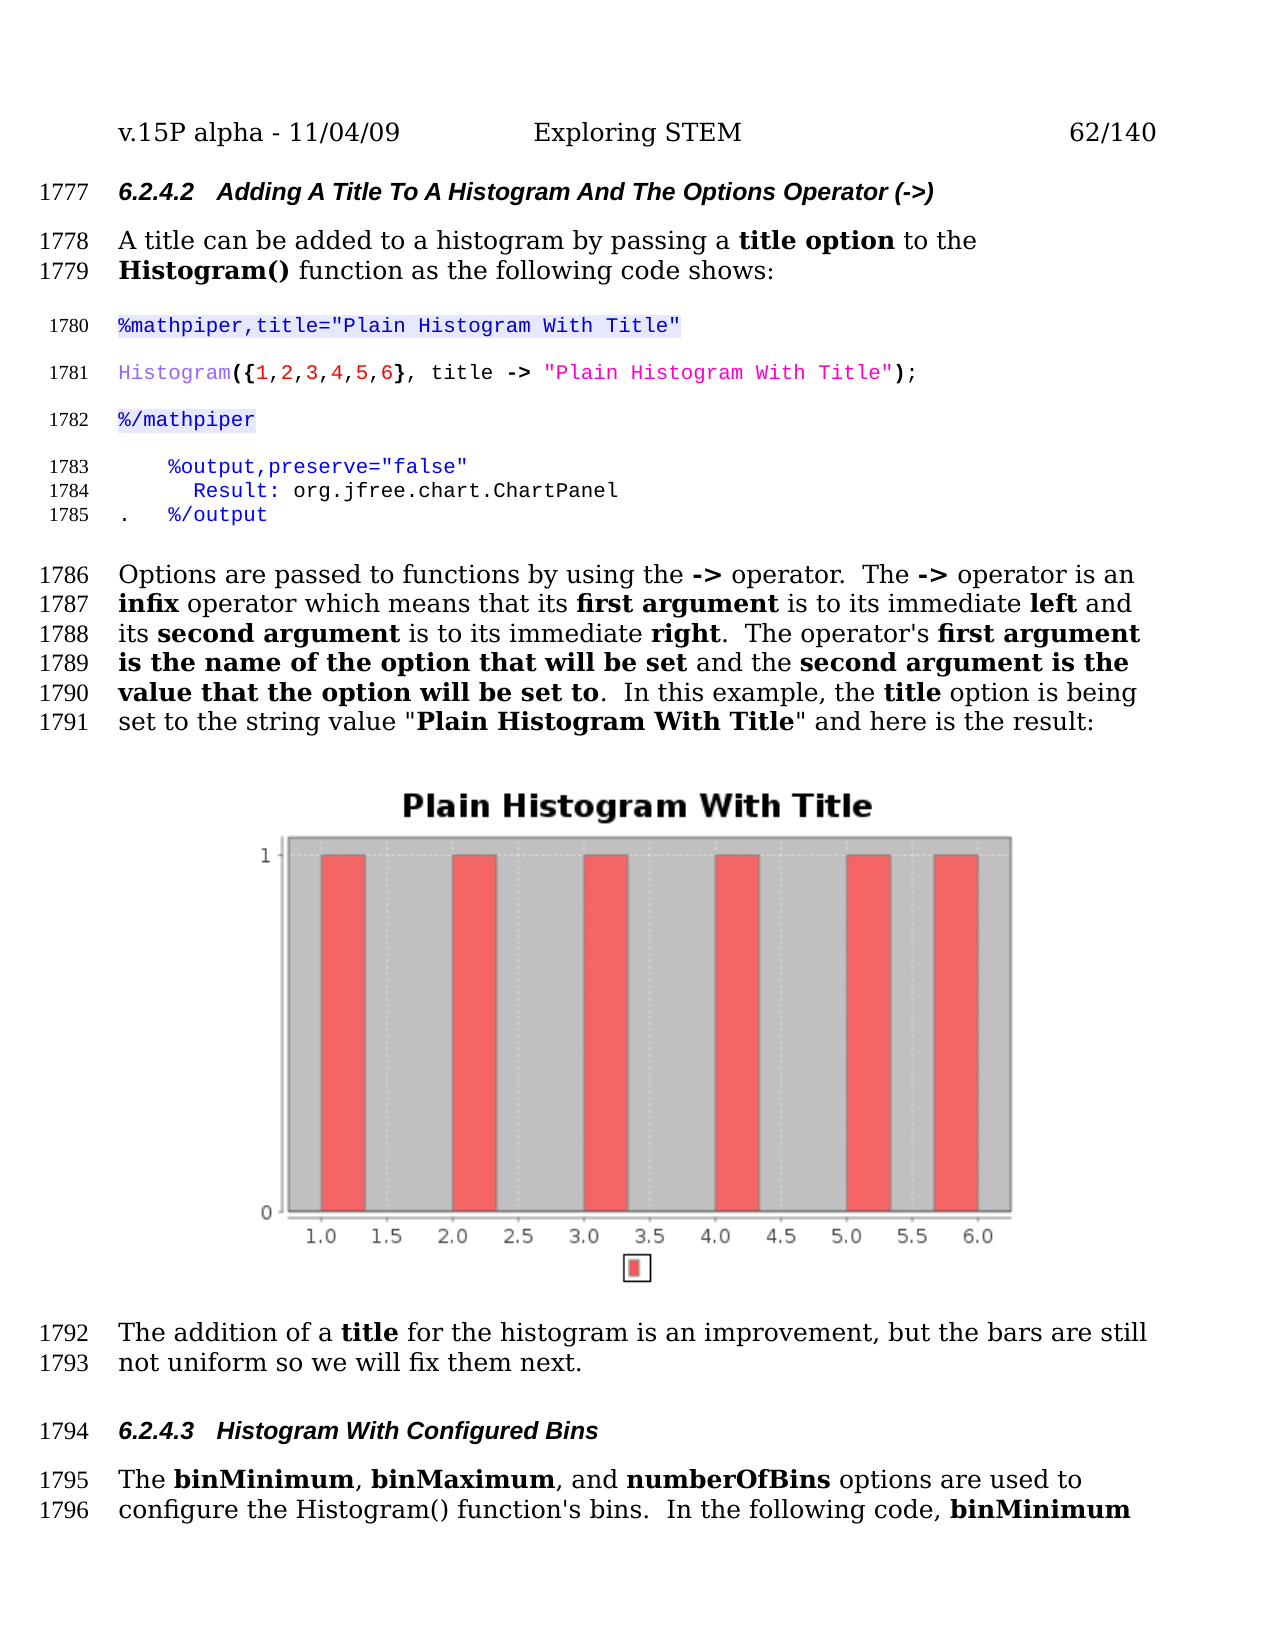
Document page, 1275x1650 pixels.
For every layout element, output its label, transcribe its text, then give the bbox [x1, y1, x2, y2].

picture [245, 786, 1030, 1284]
text %output,preserve="false" [118, 457, 1157, 480]
text %/mathpiper [118, 409, 1157, 433]
text The binMinimum, binMaximum, and numberOfBins options are used to configure the Histogram() function's bins. In the following code, binMinimum [118, 1465, 1157, 1524]
text Histogram({1,2,3,4,5,6}, title -> "Plain Histogram With Title"); [118, 362, 1157, 386]
text Options are passed to functions by using the -> operator. The -> operator is an infix operator which means that its first argument is to its immediate left and its second argument is to its immediate right. The operator's first argument is the name of the option that will be set and the second argument is the value that the option will be set to. In this example, the title option is being set to the string value "Plain Histogram With Title" and here is the result: [118, 560, 1157, 736]
text The addition of a title for the histogram is an improvement, but the bars are still not uniform so we will fix them next. [118, 1318, 1157, 1377]
text A title can be added to a histogram by passing a title option to the Histogram() function as the following code shows: [118, 226, 1157, 285]
subtitle Adding A Title To A Histogram And The Options Operator (->) [118, 177, 1157, 205]
text Result: org.jfree.chart.ChartPanel [118, 480, 1157, 504]
text %mathpiper,title="Plain Histogram With Title" [118, 315, 1157, 338]
subtitle Histogram With Configured Bins [118, 1416, 1157, 1444]
text . %/output [118, 504, 1157, 527]
